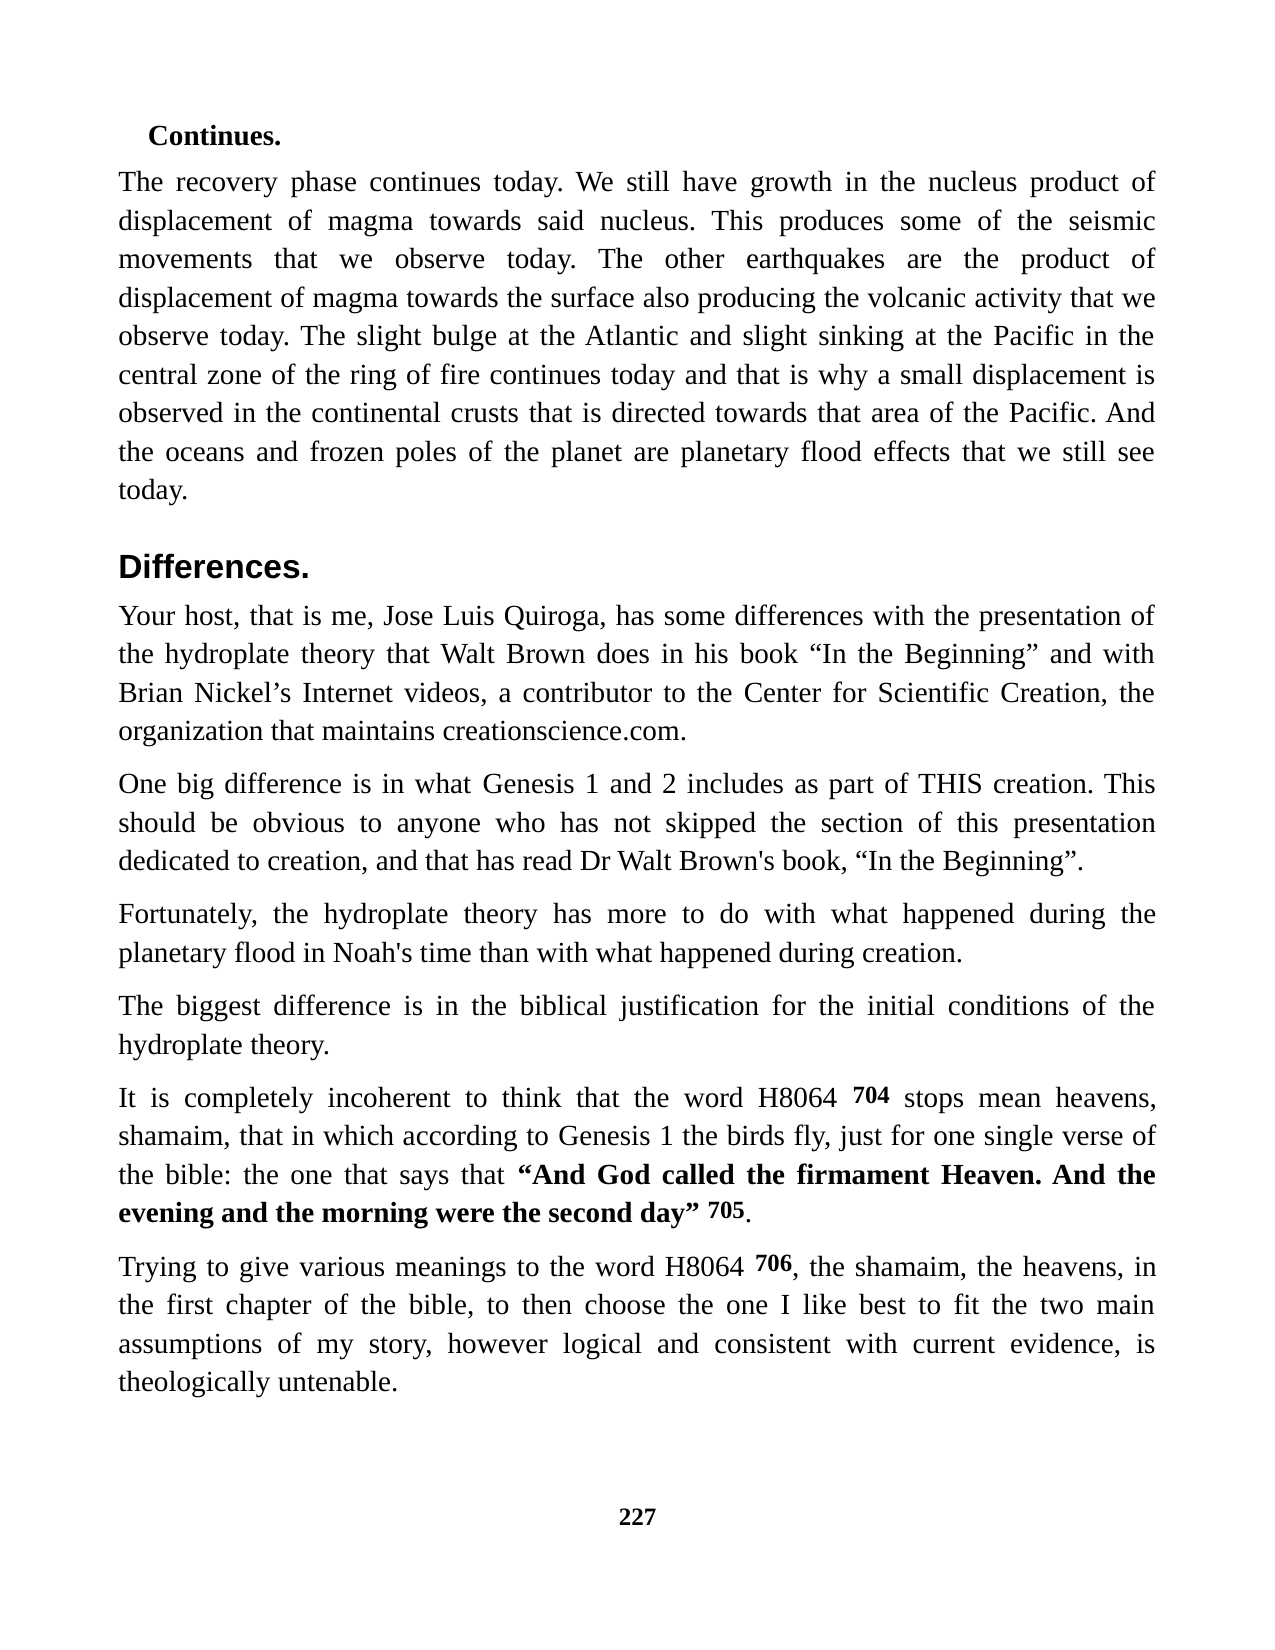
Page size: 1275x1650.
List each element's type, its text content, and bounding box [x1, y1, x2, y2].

text It is completely incoherent to think that the word H8064 stops mean heavens, shamaim, that in which according to Genesis 1 the birds fly, just for one single verse of the bible: the one that says that “And God called the firmament Heaven. And the evening and the morning were the second day” . [118, 1080, 1157, 1229]
text Trying to give various meanings to the word H8064 , the shamaim, the heavens, in the first chapter of the bible, to then choose the one I like best to fit the two main assumptions of my story, however logical and consistent with current evidence, is theologically untenable. [118, 1249, 1157, 1398]
text The biggest difference is in the biblical justification for the initial conditions of the hydroplate theory. [118, 988, 1157, 1060]
subtitle Differences. [118, 546, 1157, 585]
text The recovery phase continues today. We still have growth in the nucleus product of displacement of magma towards said nucleus. This produces some of the seismic movements that we observe today. The other earthquakes are the product of displacement of magma towards the surface also producing the volcanic activity that we observe today. The slight bulge at the Atlantic and slight sinking at the Pacific in the central zone of the ring of fire continues today and that is why a small displacement is observed in the continental crusts that is directed towards that area of the Pacific. And the oceans and frozen poles of the planet are planetary flood effects that we still see today. [118, 164, 1157, 506]
text One big difference is in what Genesis 1 and 2 includes as part of THIS creation. This should be obvious to anyone who has not skipped the section of this presentation dedicated to creation, and that has read Dr Walt Brown's book, “In the Beginning”. [118, 766, 1157, 877]
subtitle Continues. [148, 118, 1157, 152]
text Fortunately, the hydroplate theory has more to do with what happened during the planetary flood in Noah's time than with what happened during creation. [118, 897, 1157, 969]
text Your host, that is me, Jose Luis Quiroga, has some differences with the presentation of the hydroplate theory that Walt Brown does in his book “In the Beginning” and with Brian Nickel’s Internet videos, a contributor to the Center for Scientific Creation, the organization that maintains creationscience.com. [118, 598, 1157, 747]
